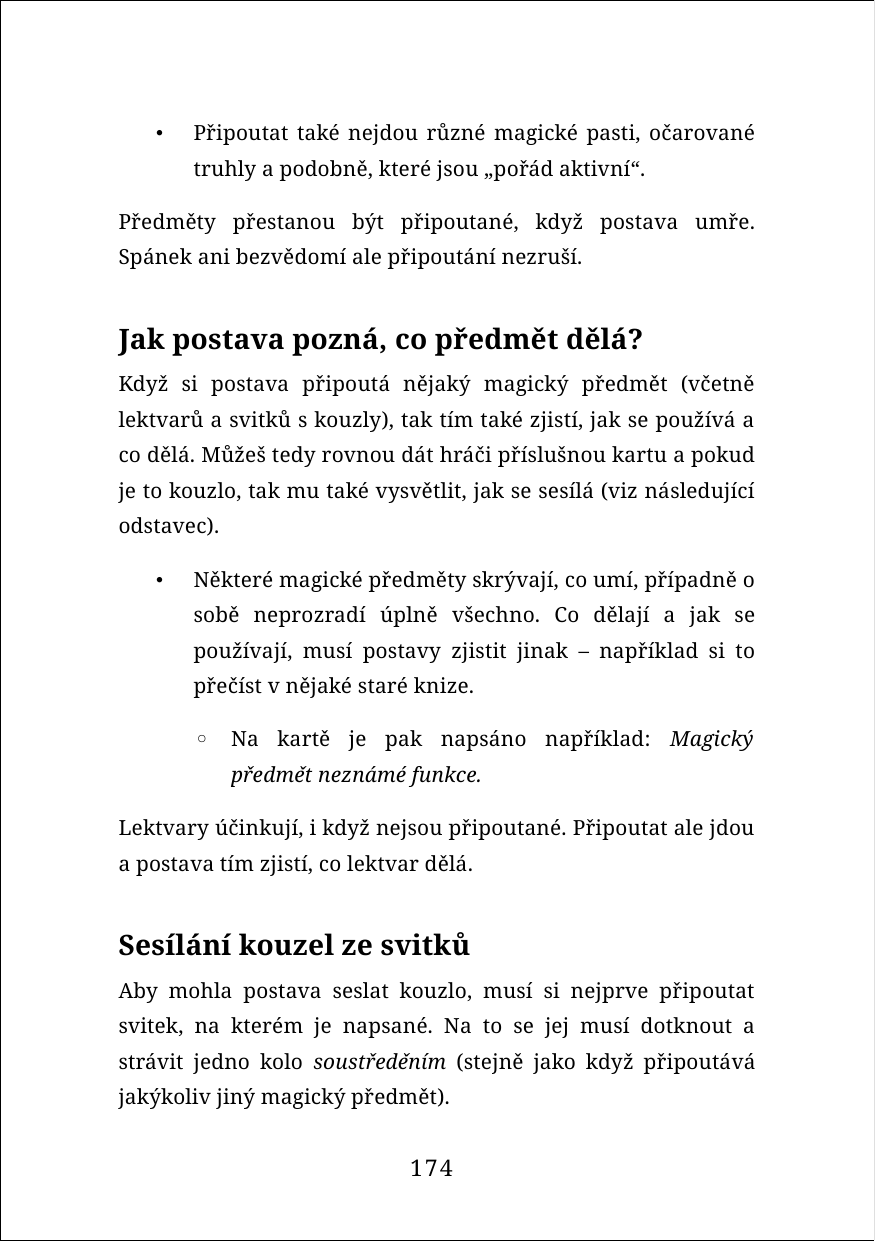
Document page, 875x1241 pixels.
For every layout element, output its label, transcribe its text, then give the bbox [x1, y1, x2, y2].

subtitle Jak postava pozná, co předmět dělá? [118, 319, 756, 358]
list Některé magické předměty skrývají, co umí, případně o sobě neprozradí úplně všechno. Co dělají a jak se používají, musí postavy zjistit jinak – například si to přečíst v nějaké staré knize. [156, 565, 756, 700]
text Předměty přestanou být připoutané, když postava umře. Spánek ani bezvědomí ale připoutání nezruší. [118, 207, 756, 271]
list Připoutat také nejdou různé magické pasti, očarované truhly a podobně, které jsou „pořád aktivní“. [156, 118, 756, 182]
text Aby mohla postava seslat kouzlo, musí si nejprve připoutat svitek, na kterém je napsané. Na to se jej musí dotknout a strávit jedno kolo soustředěním (stejně jako když připoutává jakýkoliv jiný magický předmět). [118, 976, 756, 1111]
list Na kartě je pak napsáno například: Magický předmět neznámé funkce. [193, 724, 756, 788]
text Lektvary účinkují, i když nejsou připoutané. Připoutat ale jdou a postava tím zjistí, co lektvar dělá. [118, 813, 756, 877]
text Když si postava připoutá nějaký magický předmět (včetně lektvarů a svitků s kouzly), tak tím také zjistí, jak se používá a co dělá. Můžeš tedy rovnou dát hráči příslušnou kartu a pokud je to kouzlo, tak mu také vysvětlit, jak se sesílá (viz následující odstavec). [118, 369, 756, 540]
subtitle Sesílání kouzel ze svitků [118, 926, 756, 964]
